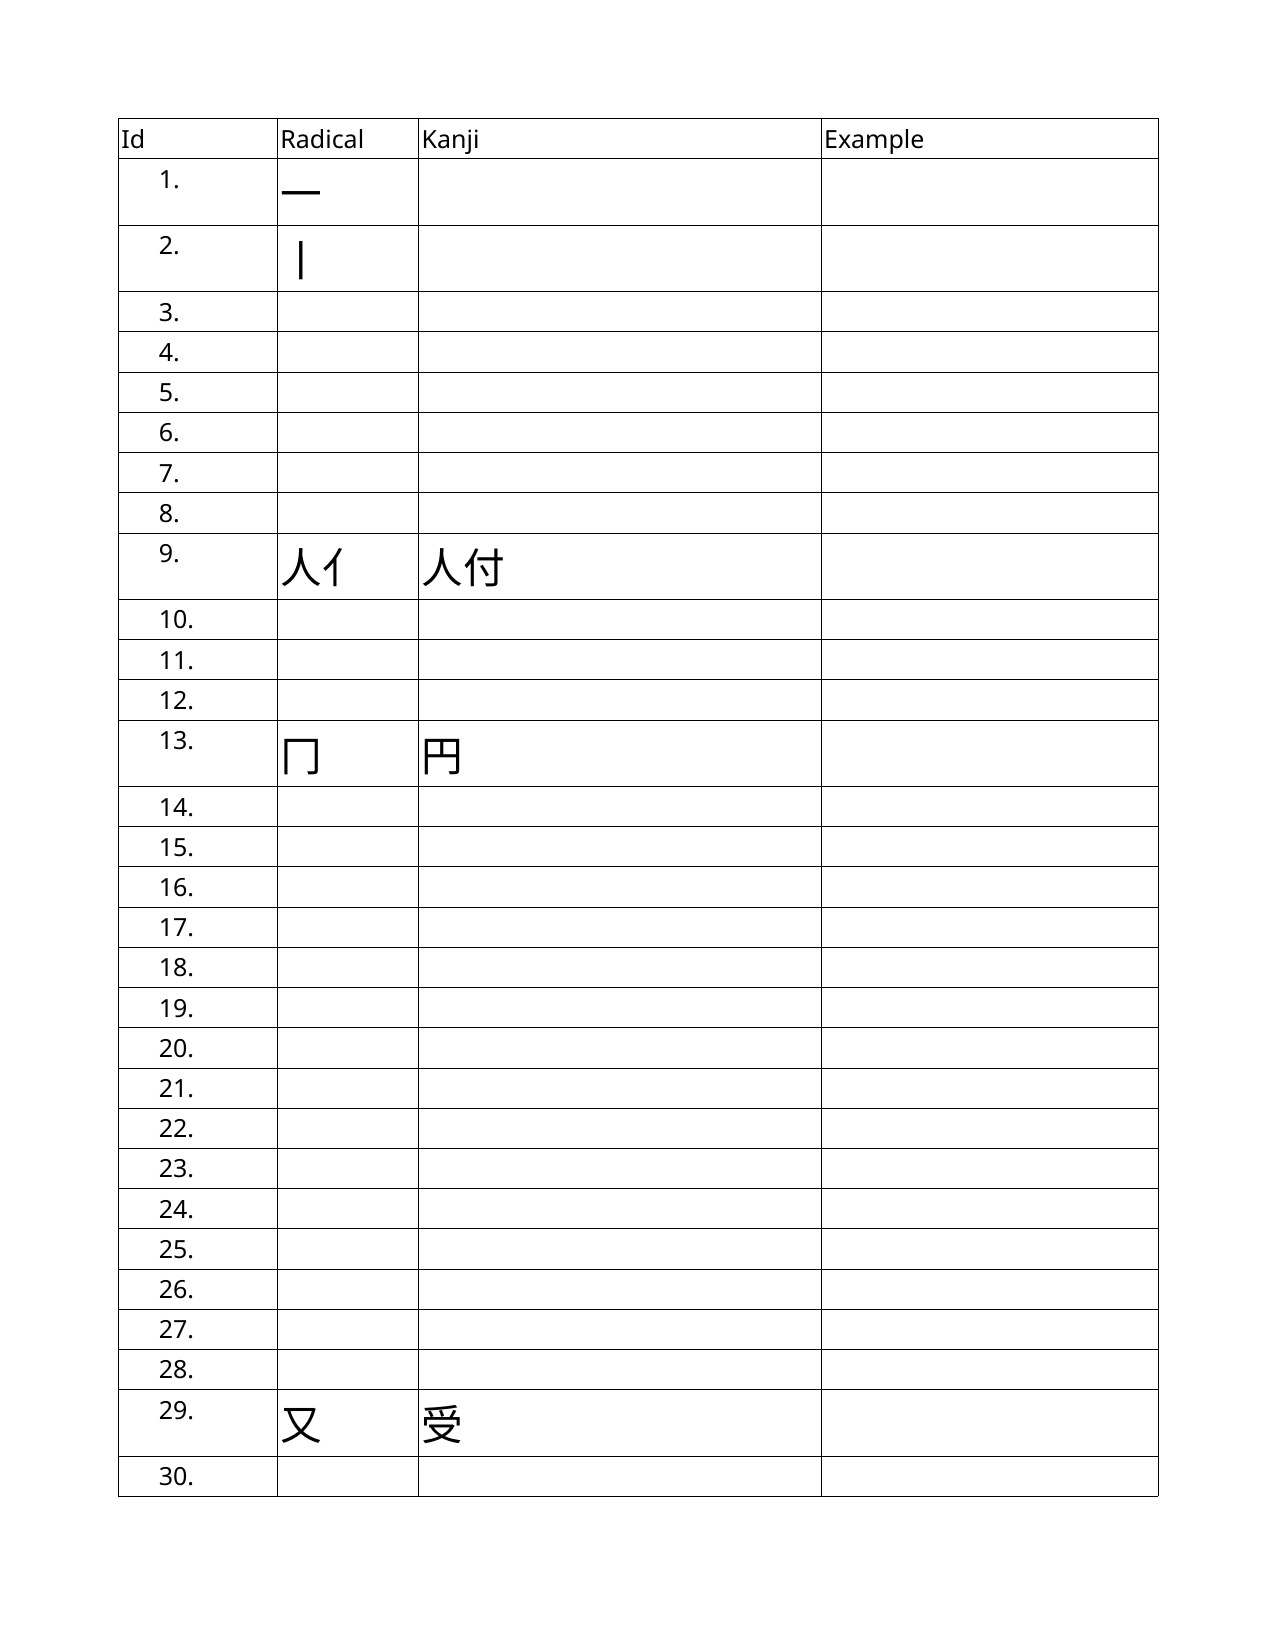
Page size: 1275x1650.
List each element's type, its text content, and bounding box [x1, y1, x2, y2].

table_cell [278, 867, 418, 907]
table_cell 又 [278, 1390, 418, 1456]
table_cell [278, 988, 418, 1027]
table_cell [822, 1189, 1158, 1228]
table_cell [278, 413, 418, 452]
table_cell [119, 1270, 277, 1309]
table_cell [119, 787, 277, 826]
table_cell [119, 373, 277, 412]
table_cell [419, 373, 821, 412]
table_cell [119, 1457, 277, 1496]
table_cell [278, 1189, 418, 1228]
table_cell [419, 1109, 821, 1148]
table_cell [119, 1069, 277, 1108]
table_cell [822, 680, 1158, 719]
table_cell [278, 948, 418, 987]
table_cell [119, 948, 277, 987]
table_cell [822, 1109, 1158, 1148]
table_cell [278, 1457, 418, 1496]
table_cell [119, 453, 277, 492]
table_cell [419, 908, 821, 947]
table_cell [419, 292, 821, 331]
table_cell [278, 787, 418, 826]
table_cell [822, 867, 1158, 907]
table_cell [419, 1149, 821, 1188]
table_cell [119, 680, 277, 719]
table_cell [119, 721, 277, 786]
table_header Example [822, 119, 1158, 158]
table_cell [119, 226, 277, 291]
table_cell [119, 1028, 277, 1067]
table_cell [278, 827, 418, 866]
table_cell [119, 988, 277, 1027]
table_cell [278, 1028, 418, 1067]
table_cell [419, 226, 821, 291]
table_header Radical [278, 119, 418, 158]
table_cell [419, 867, 821, 907]
table_cell [419, 1457, 821, 1496]
table_cell [119, 867, 277, 907]
table_cell [822, 1350, 1158, 1389]
table_cell [822, 640, 1158, 679]
table_cell [822, 988, 1158, 1027]
table_cell [822, 1310, 1158, 1349]
table_cell [119, 332, 277, 372]
table_cell [119, 908, 277, 947]
table_cell [419, 1189, 821, 1228]
table_cell [119, 159, 277, 225]
table_cell [119, 1310, 277, 1349]
table_cell [822, 1028, 1158, 1067]
table_cell [119, 600, 277, 639]
table_cell [419, 332, 821, 372]
table_cell [119, 1229, 277, 1268]
table_cell [119, 640, 277, 679]
table_cell [278, 373, 418, 412]
table_cell [822, 453, 1158, 492]
table_cell [278, 908, 418, 947]
table_cell [822, 1270, 1158, 1309]
table_cell [822, 908, 1158, 947]
table_cell [119, 1149, 277, 1188]
table_cell [419, 680, 821, 719]
table_cell [119, 1350, 277, 1389]
table_cell [278, 1109, 418, 1148]
table_cell [419, 600, 821, 639]
table_cell [419, 1270, 821, 1309]
table_cell [822, 1457, 1158, 1496]
table_cell [119, 292, 277, 331]
table_cell 人亻 [278, 534, 418, 599]
table_cell 円 [419, 721, 821, 786]
table_cell [119, 1390, 277, 1456]
table_cell [822, 1069, 1158, 1108]
table_cell [278, 1270, 418, 1309]
table_cell [119, 1189, 277, 1228]
table_cell [419, 1229, 821, 1268]
table_cell [119, 493, 277, 532]
table_cell [419, 988, 821, 1027]
table_cell [822, 1390, 1158, 1456]
table_cell [278, 1149, 418, 1188]
table_cell 受 [419, 1390, 821, 1456]
table_header Kanji [419, 119, 821, 158]
table_cell [419, 640, 821, 679]
table_cell [278, 292, 418, 331]
table_cell 人付 [419, 534, 821, 599]
table_cell [119, 534, 277, 599]
table_cell [119, 827, 277, 866]
table_cell [822, 787, 1158, 826]
table_cell 冂 [278, 721, 418, 786]
table_cell [419, 1069, 821, 1108]
table_cell [822, 948, 1158, 987]
table_cell [822, 332, 1158, 372]
table_cell [419, 827, 821, 866]
table_cell [822, 373, 1158, 412]
table_cell [278, 640, 418, 679]
table_cell [419, 159, 821, 225]
table_cell [822, 159, 1158, 225]
table_cell [419, 948, 821, 987]
table_cell [419, 787, 821, 826]
table_cell [822, 721, 1158, 786]
table_cell [278, 332, 418, 372]
table_cell [419, 1310, 821, 1349]
table_cell [822, 534, 1158, 599]
table_cell [419, 413, 821, 452]
table_cell [278, 453, 418, 492]
table_cell [278, 600, 418, 639]
table_cell 丨 [278, 226, 418, 291]
table_cell [419, 1028, 821, 1067]
table_cell [278, 680, 418, 719]
table_cell [278, 1350, 418, 1389]
table_cell [822, 827, 1158, 866]
table_cell [822, 600, 1158, 639]
table_cell [419, 453, 821, 492]
table_cell [822, 1229, 1158, 1268]
table_cell [278, 1229, 418, 1268]
table_cell [278, 1310, 418, 1349]
table_cell [822, 1149, 1158, 1188]
table_cell [822, 292, 1158, 331]
table_cell [822, 493, 1158, 532]
table_cell [822, 413, 1158, 452]
table_cell [278, 1069, 418, 1108]
table_cell [278, 493, 418, 532]
table_cell 一 [278, 159, 418, 225]
table_cell [419, 1350, 821, 1389]
table_cell [119, 1109, 277, 1148]
table_cell [822, 226, 1158, 291]
table_cell [119, 413, 277, 452]
table_header Id [119, 119, 277, 158]
table_cell [419, 493, 821, 532]
